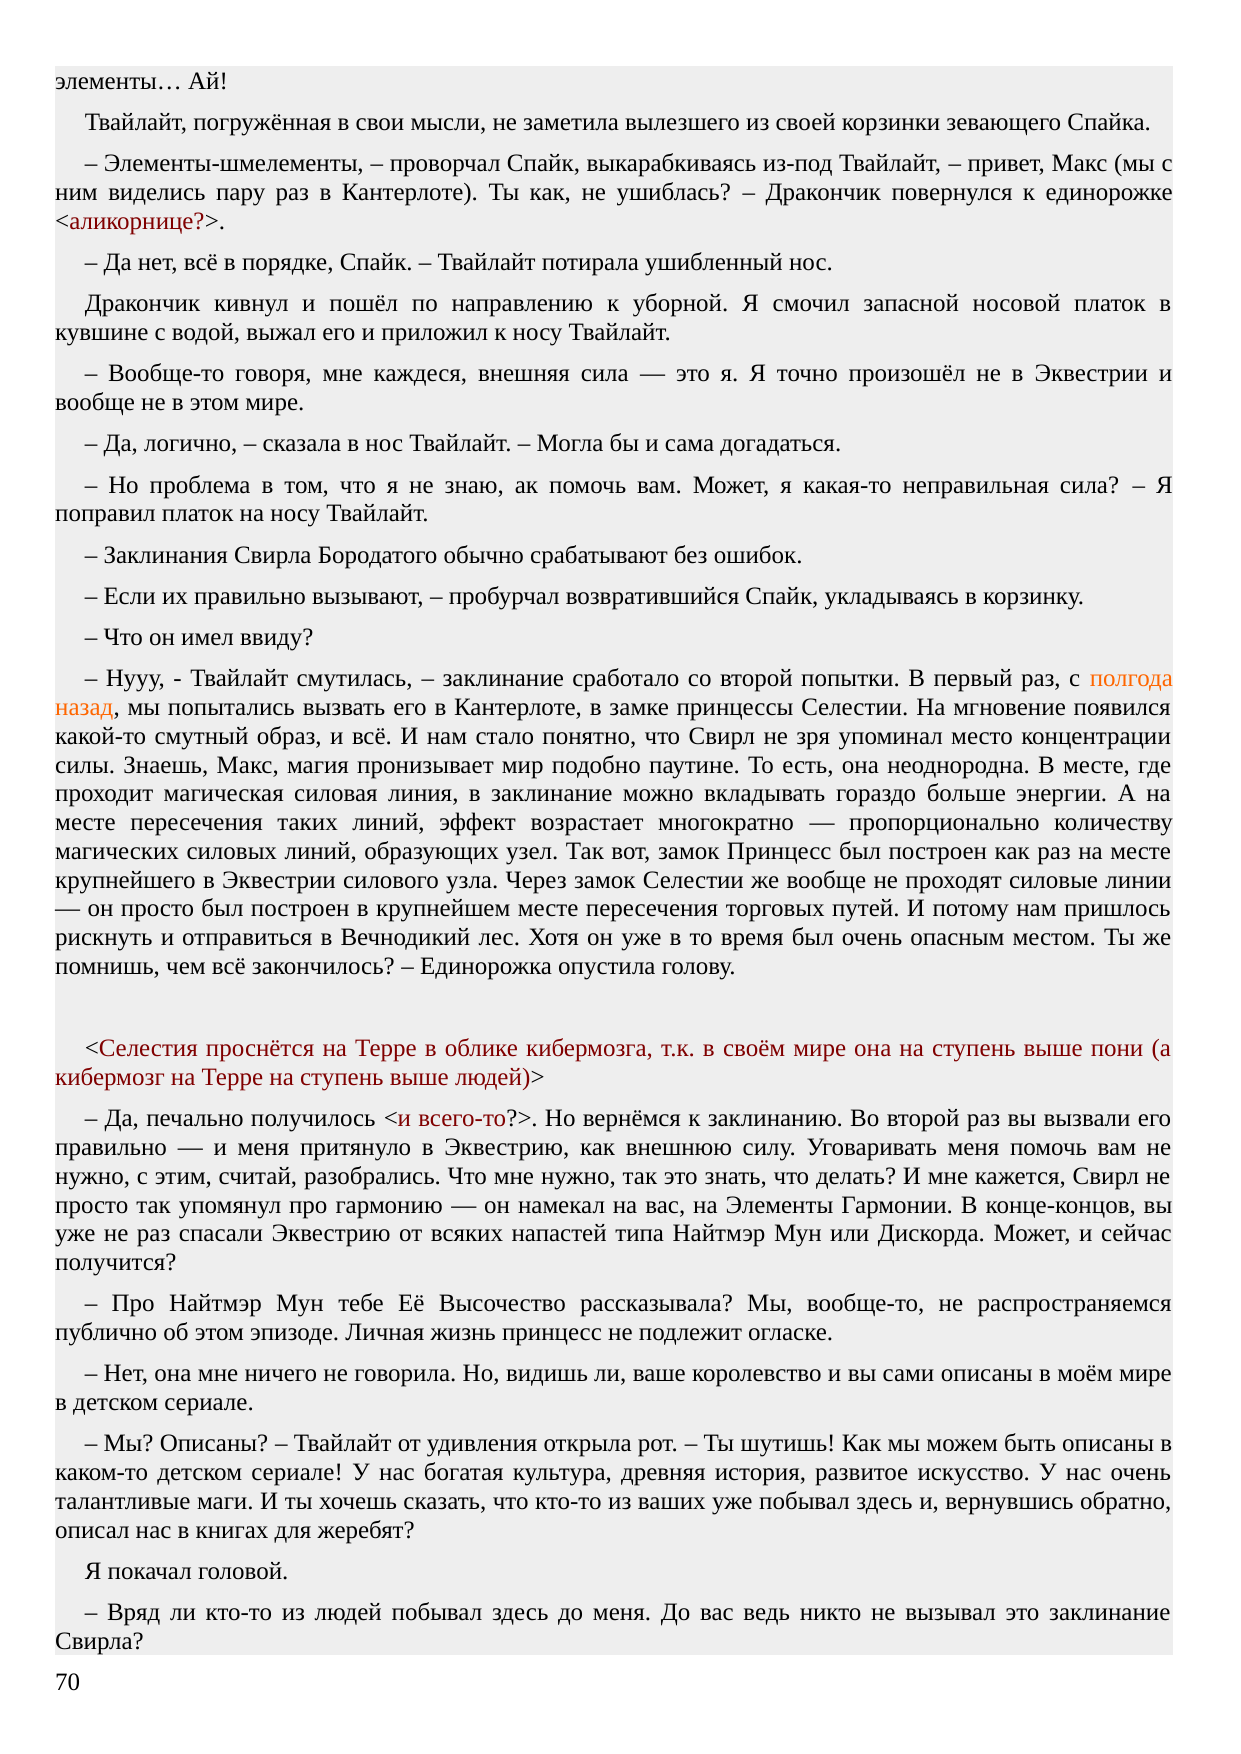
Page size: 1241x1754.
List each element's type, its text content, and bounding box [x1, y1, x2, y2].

text элементы… Ай! [55, 66, 1173, 95]
text Дракончик кивнул и пошёл по направлению к уборной. Я смочил запасной носовой платок в кувшине с водой, выжал его и приложил к носу Твайлайт. [55, 288, 1173, 346]
text – Но проблема в том, что я не знаю, ак помочь вам. Может, я какая-то неправильная сила? – Я поправил платок на носу Твайлайт. [55, 470, 1173, 527]
text – Да, печально получилось <и всего-то?>. Но вернёмся к заклинанию. Во второй раз вы вызвали его правильно — и меня притянуло в Эквестрию, как внешнюю силу. Уговаривать меня помочь вам не нужно, с этим, считай, разобрались. Что мне нужно, так это знать, что делать? И мне кажется, Свирл не просто так упомянул про гармонию — он намекал на вас, на Элементы Гармонии. В конце-концов, вы уже не раз спасали Эквестрию от всяких напастей типа Найтмэр Мун или Дискорда. Может, и сейчас получится? [55, 1103, 1173, 1276]
text – Про Найтмэр Мун тебе Её Высочество рассказывала? Мы, вообще-то, не распространяемся публично об этом эпизоде. Личная жизнь принцесс не подлежит огласке. [55, 1288, 1173, 1346]
text – Если их правильно вызывают, – пробурчал возвратившийся Спайк, укладываясь в корзинку. [55, 581, 1173, 610]
text <Селестия проснётся на Терре в облике кибермозга, т.к. в своём мире она на ступень выше пони (а кибермозг на Терре на ступень выше людей)> [55, 1033, 1173, 1091]
text – Да, логично, – сказала в нос Твайлайт. – Могла бы и сама догадаться. [55, 428, 1173, 457]
text – Вообще-то говоря, мне каждеся, внешняя сила — это я. Я точно произошёл не в Эквестрии и вообще не в этом мире. [55, 358, 1173, 416]
text Я покачал головой. [55, 1556, 1173, 1585]
text – Заклинания Свирла Бородатого обычно срабатывают без ошибок. [55, 540, 1173, 568]
text – Мы? Описаны? – Твайлайт от удивления открыла рот. – Ты шутишь! Как мы можем быть описаны в каком-то детском сериале! У нас богатая культура, древняя история, развитое искусство. У нас очень талантливые маги. И ты хочешь сказать, что кто-то из ваших уже побывал здесь и, вернувшись обратно, описал нас в книгах для жеребят? [55, 1428, 1173, 1543]
text – Элементы-шмелементы, – проворчал Спайк, выкарабкиваясь из-под Твайлайт, – привет, Макс (мы с ним виделись пару раз в Кантерлоте). Ты как, не ушиблась? – Дракончик повернулся к единорожке <аликорнице?>. [55, 148, 1173, 235]
text – Нет, она мне ничего не говорила. Но, видишь ли, ваше королевство и вы сами описаны в моём мире в детском сериале. [55, 1358, 1173, 1416]
text – Что он имел ввиду? [55, 622, 1173, 651]
text – Нууу, - Твайлайт смутилась, – заклинание сработало со второй попытки. В первый раз, с полгода назад, мы попытались вызвать его в Кантерлоте, в замке принцессы Селестии. На мгновение появился какой-то смутный образ, и всё. И нам стало понятно, что Свирл не зря упоминал место концентрации силы. Знаешь, Макс, магия пронизывает мир подобно паутине. То есть, она неоднородна. В месте, где проходит магическая силовая линия, в заклинание можно вкладывать гораздо больше энергии. А на месте пересечения таких линий, эффект возрастает многократно — пропорционально количеству магических силовых линий, образующих узел. Так вот, замок Принцесс был построен как раз на месте крупнейшего в Эквестрии силового узла. Через замок Селестии же вообще не проходят силовые линии — он просто был построен в крупнейшем месте пересечения торговых путей. И потому нам пришлось рискнуть и отправиться в Вечнодикий лес. Хотя он уже в то время был очень опасным местом. Ты же помнишь, чем всё закончилось? – Единорожка опустила голову. [55, 663, 1173, 980]
text – Да нет, всё в порядке, Спайк. – Твайлайт потирала ушибленный нос. [55, 247, 1173, 276]
text – Вряд ли кто-то из людей побывал здесь до меня. До вас ведь никто не вызывал это заклинание Свирла? [55, 1597, 1173, 1655]
text Твайлайт, погружённая в свои мысли, не заметила вылезшего из своей корзинки зевающего Спайка. [55, 107, 1173, 136]
